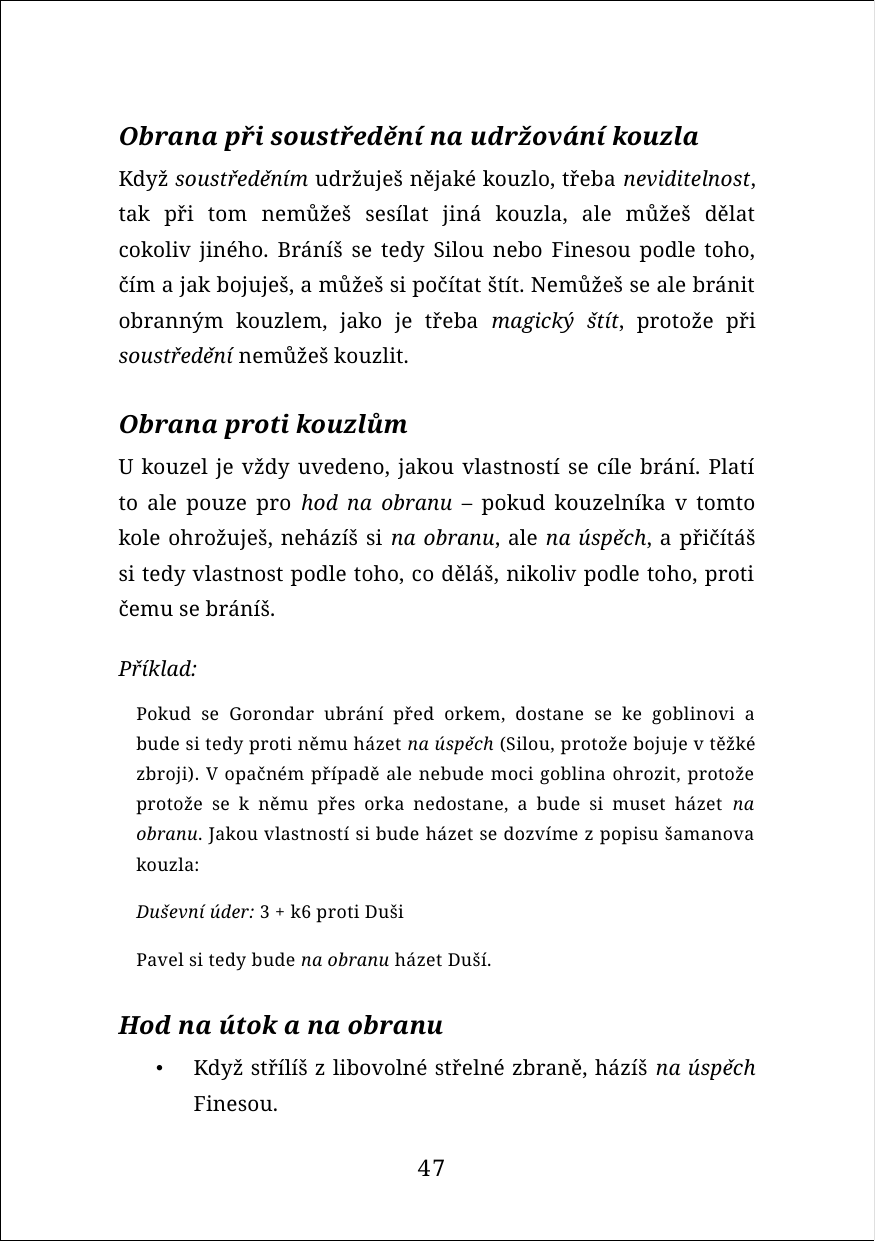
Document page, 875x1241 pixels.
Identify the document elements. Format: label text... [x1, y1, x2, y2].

text Pokud se Gorondar ubrání před orkem, dostane se ke goblinovi a bude si tedy proti němu házet na úspěch (Silou, protože bojuje v těžké zbroji). V opačném případě ale nebude moci goblina ohrozit, protože protože se k němu přes orka nedostane, a bude si muset házet na obranu. Jakou vlastností si bude házet se dozvíme z popisu šamanova kouzla: [136, 701, 756, 876]
text Pavel si tedy bude na obranu házet Duší. [136, 948, 756, 972]
text U kouzel je vždy uvedeno, jakou vlastností se cíle brání. Platí to ale pouze pro hod na obranu – pokud kouzelníka v tomto kole ohrožuješ, neházíš si na obranu, ale na úspěch, a přičítáš si tedy vlastnost podle toho, co děláš, nikoliv podle toho, proti čemu se bráníš. [118, 452, 756, 623]
text Duševní úder: 3 + k6 proti Duši [136, 900, 756, 924]
text Příklad: [118, 654, 756, 682]
subtitle Obrana při soustředění na udržování kouzla [118, 118, 756, 152]
subtitle Hod na útok a na obranu [118, 1008, 756, 1042]
text Když soustředěním udržuješ nějaké kouzlo, třeba neviditelnost, tak při tom nemůžeš sesílat jiná kouzla, ale můžeš dělat cokoliv jiného. Bráníš se tedy Silou nebo Finesou podle toho, čím a jak bojuješ, a můžeš si počítat štít. Nemůžeš se ale bránit obranným kouzlem, jako je třeba magický štít, protože při soustředění nemůžeš kouzlit. [118, 164, 756, 370]
list Když střílíš z libovolné střelné zbraně, házíš na úspěch Finesou. [156, 1053, 756, 1117]
subtitle Obrana proti kouzlům [118, 407, 756, 441]
